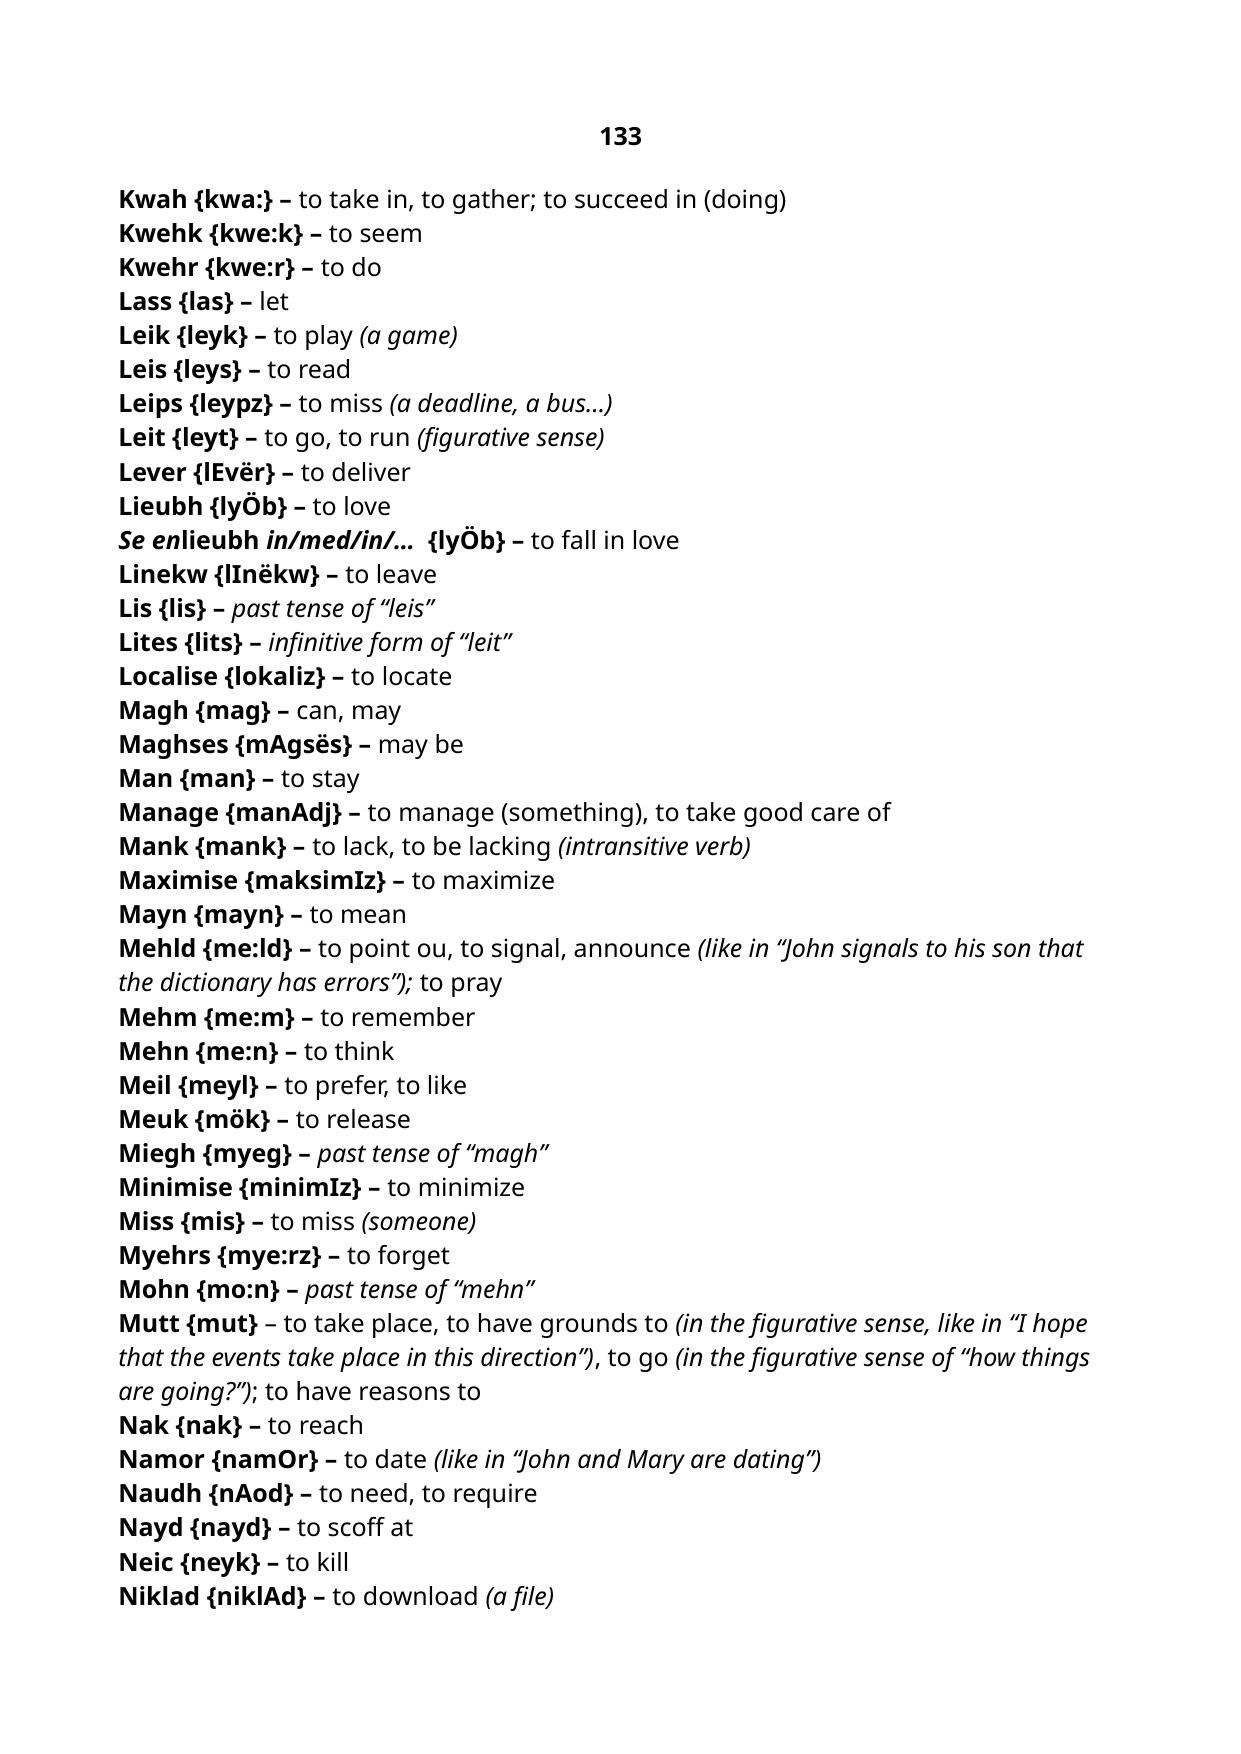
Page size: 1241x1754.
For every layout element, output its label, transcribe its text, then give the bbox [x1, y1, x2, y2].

text Man {man} – to stay [118, 761, 1123, 795]
text Manage {manAdj} – to manage (something), to take good care of [118, 795, 1123, 829]
text Neic {neyk} – to kill [118, 1544, 1123, 1578]
text Kwah {kwa:} – to take in, to gather; to succeed in (doing) [118, 182, 1123, 216]
text Kwehr {kwe:r} – to do [118, 250, 1123, 284]
text Kwehk {kwe:k} – to seem [118, 216, 1123, 250]
text Lever {lEvër} – to deliver [118, 454, 1123, 488]
text Meuk {mök} – to release [118, 1101, 1123, 1135]
text Mehld {me:ld} – to point ou, to signal, announce (like in “John signals to his son that the dictionary has errors”); to pray [118, 931, 1123, 999]
text Leik {leyk} – to play (a game) [118, 318, 1123, 352]
text Namor {namOr} – to date (like in “John and Mary are dating”) [118, 1442, 1123, 1476]
text Se enlieubh in/med/in/… {lyÖb} – to fall in love [118, 522, 1123, 556]
text Meil {meyl} – to prefer, to like [118, 1067, 1123, 1101]
text Niklad {niklAd} – to download (a file) [118, 1578, 1123, 1612]
text Lis {lis} – past tense of “leis” [118, 590, 1123, 624]
text Mehm {me:m} – to remember [118, 999, 1123, 1033]
text Mohn {mo:n} – past tense of “mehn” [118, 1272, 1123, 1306]
text Maghses {mAgsës} – may be [118, 727, 1123, 761]
text Naudh {nAod} – to need, to require [118, 1476, 1123, 1510]
text Maximise {maksimIz} – to maximize [118, 863, 1123, 897]
text Lass {las} – let [118, 284, 1123, 318]
text Leit {leyt} – to go, to run (figurative sense) [118, 420, 1123, 454]
text Miegh {myeg} – past tense of “magh” [118, 1135, 1123, 1169]
text Mutt {mut} – to take place, to have grounds to (in the figurative sense, like in “I hope that the events take place in this direction”), to go (in the figurative sense of “how things are going?”); to have reasons to [118, 1306, 1123, 1408]
text Myehrs {mye:rz} – to forget [118, 1238, 1123, 1272]
text Lieubh {lyÖb} – to love [118, 488, 1123, 522]
text Nak {nak} – to reach [118, 1408, 1123, 1442]
text Mehn {me:n} – to think [118, 1033, 1123, 1067]
text Localise {lokaliz} – to locate [118, 658, 1123, 693]
text Linekw {lInëkw} – to leave [118, 556, 1123, 590]
text Nayd {nayd} – to scoff at [118, 1510, 1123, 1544]
text Mayn {mayn} – to mean [118, 897, 1123, 931]
text Miss {mis} – to miss (someone) [118, 1203, 1123, 1238]
text Mank {mank} – to lack, to be lacking (intransitive verb) [118, 829, 1123, 863]
text Magh {mag} – can, may [118, 693, 1123, 727]
text Minimise {minimIz} – to minimize [118, 1169, 1123, 1203]
text Lites {lits} – infinitive form of “leit” [118, 624, 1123, 658]
text Leips {leypz} – to miss (a deadline, a bus…) [118, 386, 1123, 420]
text Leis {leys} – to read [118, 352, 1123, 386]
